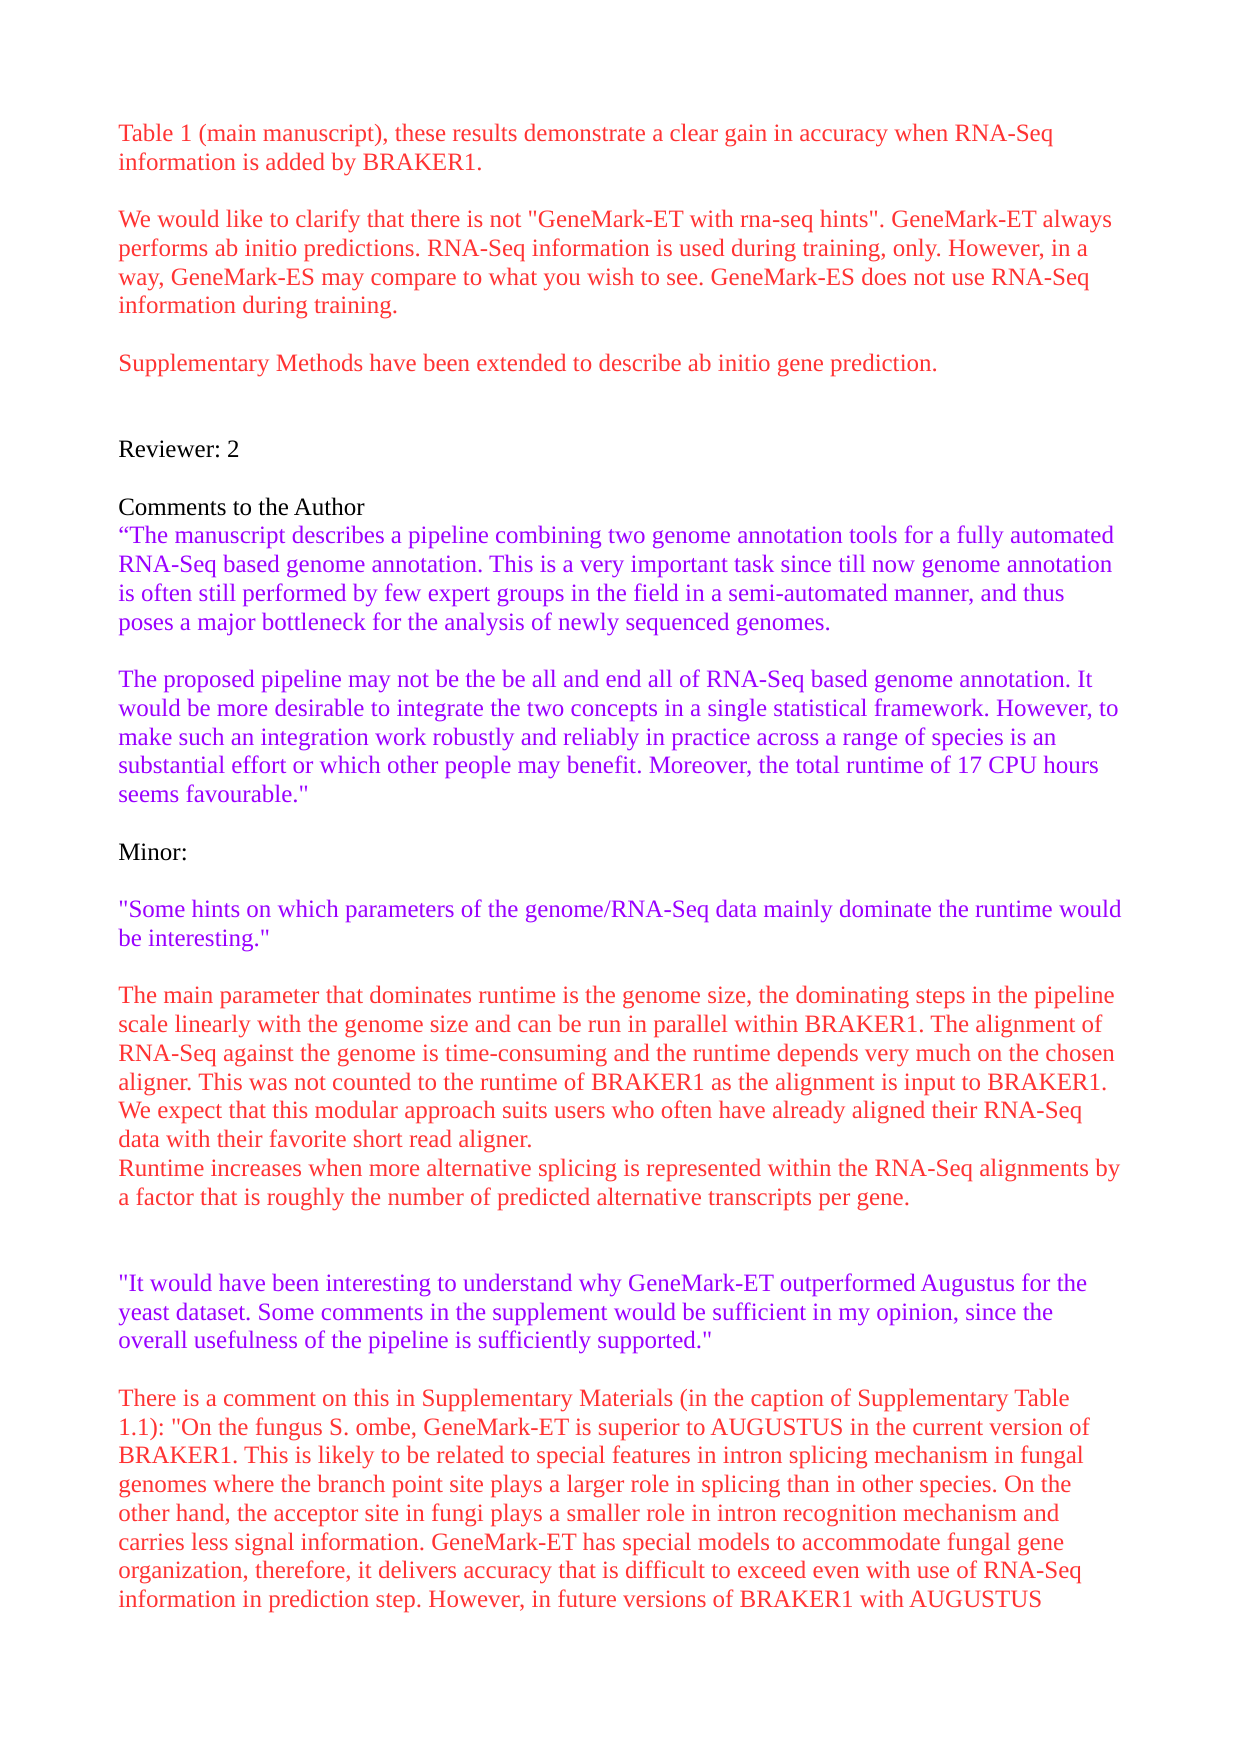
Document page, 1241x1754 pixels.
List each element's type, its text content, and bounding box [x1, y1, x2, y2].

text The proposed pipeline may not be the be all and end all of RNA-Seq based genome annotation. It would be more desirable to integrate the two concepts in a single statistical framework. However, to make such an integration work robustly and reliably in practice across a range of species is an substantial effort or which other people may benefit. Moreover, the total runtime of 17 CPU hours seems favourable." [118, 664, 1122, 808]
text poses a major bottleneck for the analysis of newly sequenced genomes. [118, 607, 1122, 636]
text “The manuscript describes a pipeline combining two genome annotation tools for a fully automated RNA-Seq based genome annotation. This is a very important task since till now genome annotation is often still performed by few expert groups in the field in a semi-automated manner, and thus [118, 521, 1122, 607]
text We would like to clarify that there is not "GeneMark-ET with rna-seq hints". GeneMark-ET always performs ab initio predictions. RNA-Seq information is used during training, only. However, in a way, GeneMark-ES may compare to what you wish to see. GeneMark-ES does not use RNA-Seq information during training. [118, 204, 1122, 319]
text There is a comment on this in Supplementary Materials (in the caption of Supplementary Table 1.1): "On the fungus S. ombe, GeneMark-ET is superior to AUGUSTUS in the current version of BRAKER1. This is likely to be related to special features in intron splicing mechanism in fungal genomes where the branch point site plays a larger role in splicing than in other species. On the other hand, the acceptor site in fungi plays a smaller role in intron recognition mechanism and carries less signal information. GeneMark-ET has special models to accommodate fungal gene organization, therefore, it delivers accuracy that is difficult to exceed even with use of RNA-Seq information in prediction step. However, in future versions of BRAKER1 with AUGUSTUS [118, 1383, 1122, 1613]
text Comments to the Author [118, 492, 1122, 521]
text The main parameter that dominates runtime is the genome size, the dominating steps in the pipeline scale linearly with the genome size and can be run in parallel within BRAKER1. The alignment of RNA-Seq against the genome is time-consuming and the runtime depends very much on the chosen aligner. This was not counted to the runtime of BRAKER1 as the alignment is input to BRAKER1. We expect that this modular approach suits users who often have already aligned their RNA-Seq data with their favorite short read aligner. [118, 981, 1122, 1153]
text Minor: [118, 837, 1122, 866]
text Runtime increases when more alternative splicing is represented within the RNA-Seq alignments by a factor that is roughly the number of predicted alternative transcripts per gene. [118, 1153, 1122, 1211]
text "Some hints on which parameters of the genome/RNA-Seq data mainly dominate the runtime would be interesting." [118, 894, 1122, 952]
text "It would have been interesting to understand why GeneMark-ET outperformed Augustus for the yeast dataset. Some comments in the supplement would be sufficient in my opinion, since the overall usefulness of the pipeline is sufficiently supported." [118, 1268, 1122, 1354]
text Supplementary Methods have been extended to describe ab initio gene prediction. [118, 348, 1122, 377]
text Table 1 (main manuscript), these results demonstrate a clear gain in accuracy when RNA-Seq information is added by BRAKER1. [118, 118, 1122, 176]
text Reviewer: 2 [118, 434, 1122, 463]
